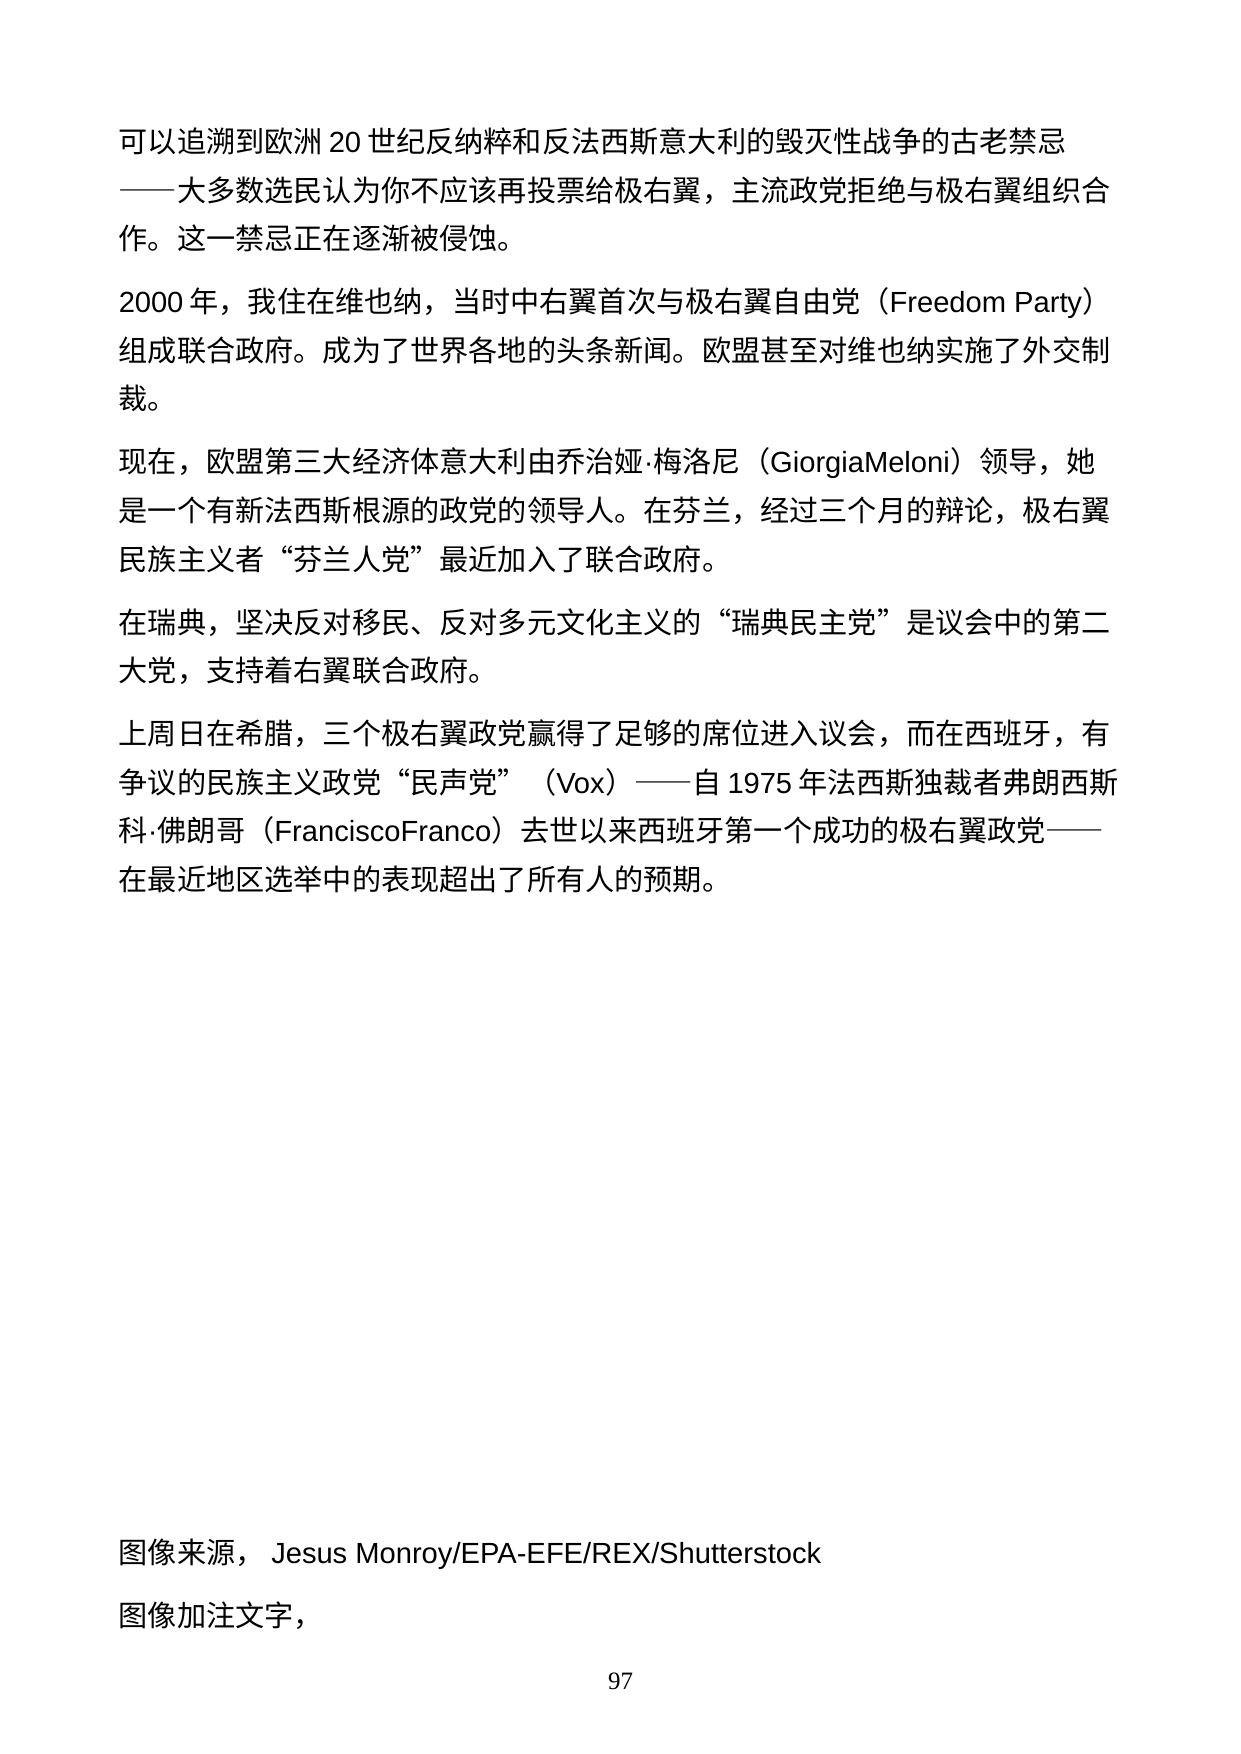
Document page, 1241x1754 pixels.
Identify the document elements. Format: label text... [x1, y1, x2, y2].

text 在瑞典，坚决反对移民、反对多元文化主义的“瑞典民主党”是议会中的第二大党，支持着右翼联合政府。 [118, 599, 1122, 690]
text 可以追溯到欧洲20世纪反纳粹和反法西斯意大利的毁灭性战争的古老禁忌——大多数选民认为你不应该再投票给极右翼，主流政党拒绝与极右翼组织合作。这一禁忌正在逐渐被侵蚀。 [118, 118, 1122, 258]
text 图像加注文字， [118, 1593, 1122, 1635]
text 2000年，我住在维也纳，当时中右翼首次与极右翼自由党（Freedom Party）组成联合政府。成为了世界各地的头条新闻。欧盟甚至对维也纳实施了外交制裁。 [118, 279, 1122, 418]
text 上周日在希腊，三个极右翼政党赢得了足够的席位进入议会，而在西班牙，有争议的民族主义政党“民声党”（Vox）——自1975年法西斯独裁者弗朗西斯科·佛朗哥（FranciscoFranco）去世以来西班牙第一个成功的极右翼政党——在最近地区选举中的表现超出了所有人的预期。 [118, 711, 1122, 899]
text 现在，欧盟第三大经济体意大利由乔治娅·梅洛尼（GiorgiaMeloni）领导，她是一个有新法西斯根源的政党的领导人。在芬兰，经过三个月的辩论，极右翼民族主义者“芬兰人党”最近加入了联合政府。 [118, 439, 1122, 578]
text 图像来源， Jesus Monroy/EPA-EFE/REX/Shutterstock [118, 1529, 1122, 1572]
